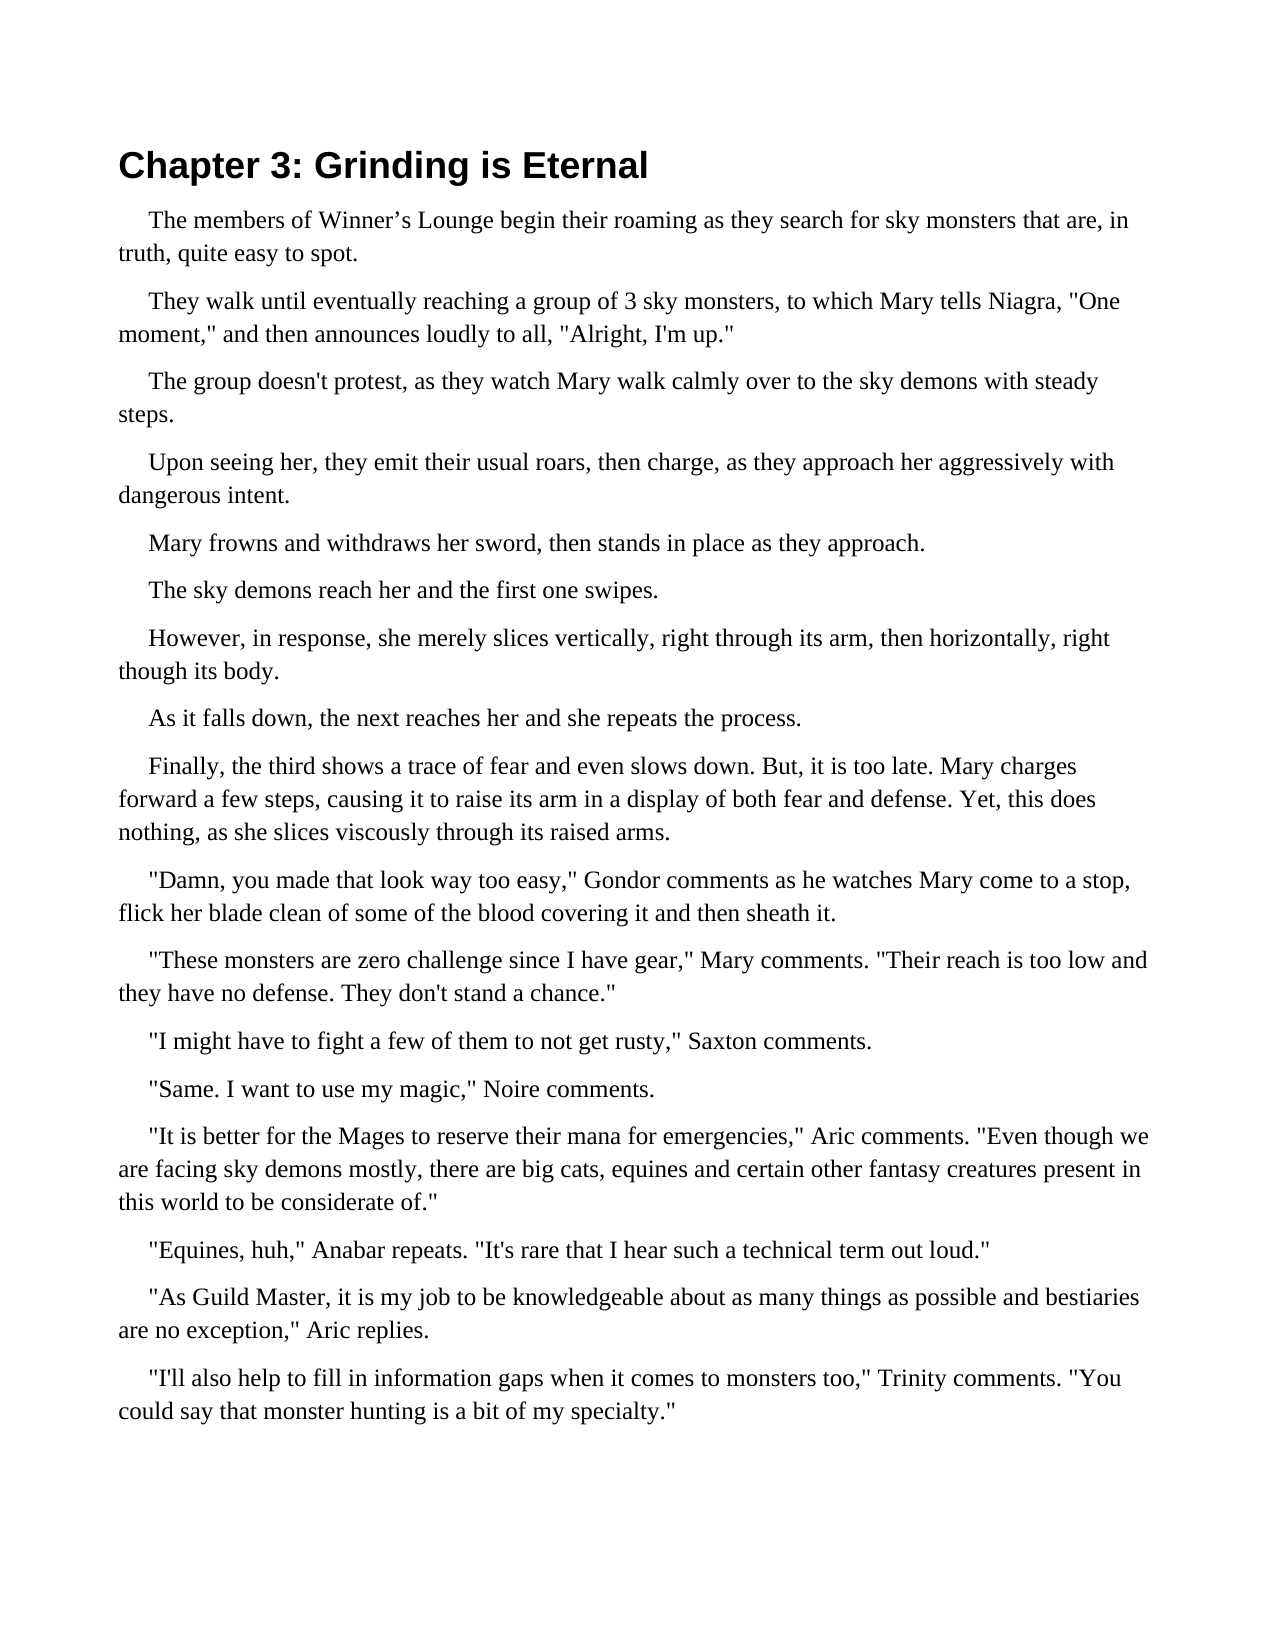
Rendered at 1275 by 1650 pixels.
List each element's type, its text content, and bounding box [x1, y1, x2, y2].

text "I'll also help to fill in information gaps when it comes to monsters too," Trinity comments. "You could say that monster hunting is a bit of my specialty." [118, 1363, 1157, 1425]
text "Same. I want to use my magic," Noire comments. [118, 1074, 1157, 1102]
text The members of Winner’s Lounge begin their roaming as they search for sky monsters that are, in truth, quite easy to spot. [118, 205, 1157, 267]
text Upon seeing her, they emit their usual roars, then charge, as they approach her aggressively with dangerous intent. [118, 447, 1157, 509]
text "I might have to fight a few of them to not get rusty," Saxton comments. [118, 1026, 1157, 1055]
text They walk until eventually reaching a group of 3 sky monsters, to which Mary tells Niagra, "One moment," and then announces loudly to all, "Alright, I'm up." [118, 286, 1157, 348]
text As it falls down, the next reaches her and she repeats the process. [118, 703, 1157, 732]
text "As Guild Master, it is my job to be knowledgeable about as many things as possible and bestiaries are no exception," Aric replies. [118, 1282, 1157, 1344]
text "Equines, huh," Anabar repeats. "It's rare that I hear such a technical term out loud." [118, 1235, 1157, 1264]
text "These monsters are zero challenge since I have gear," Mary comments. "Their reach is too low and they have no defense. They don't stand a chance." [118, 945, 1157, 1007]
text "It is better for the Mages to reserve their mana for emergencies," Aric comments. "Even though we are facing sky demons mostly, there are big cats, equines and certain other fantasy creatures present in this world to be considerate of." [118, 1121, 1157, 1216]
text "Damn, you made that look way too easy," Gondor comments as he watches Mary come to a stop, flick her blade clean of some of the blood covering it and then sheath it. [118, 865, 1157, 927]
text However, in response, she merely slices vertically, right through its arm, then horizontally, right though its body. [118, 623, 1157, 685]
text The group doesn't protest, as they watch Mary walk calmly over to the sky demons with steady steps. [118, 366, 1157, 428]
text The sky demons reach her and the first one swipes. [118, 575, 1157, 604]
text Finally, the third shows a trace of fear and even slows down. But, it is too late. Mary charges forward a few steps, causing it to raise its arm in a display of both fear and defense. Yet, this does nothing, as she slices viscously through its raised arms. [118, 751, 1157, 846]
subtitle Chapter 3: Grinding is Eternal [118, 143, 1157, 186]
text Mary frowns and withdraws her sword, then stands in place as they approach. [118, 528, 1157, 556]
